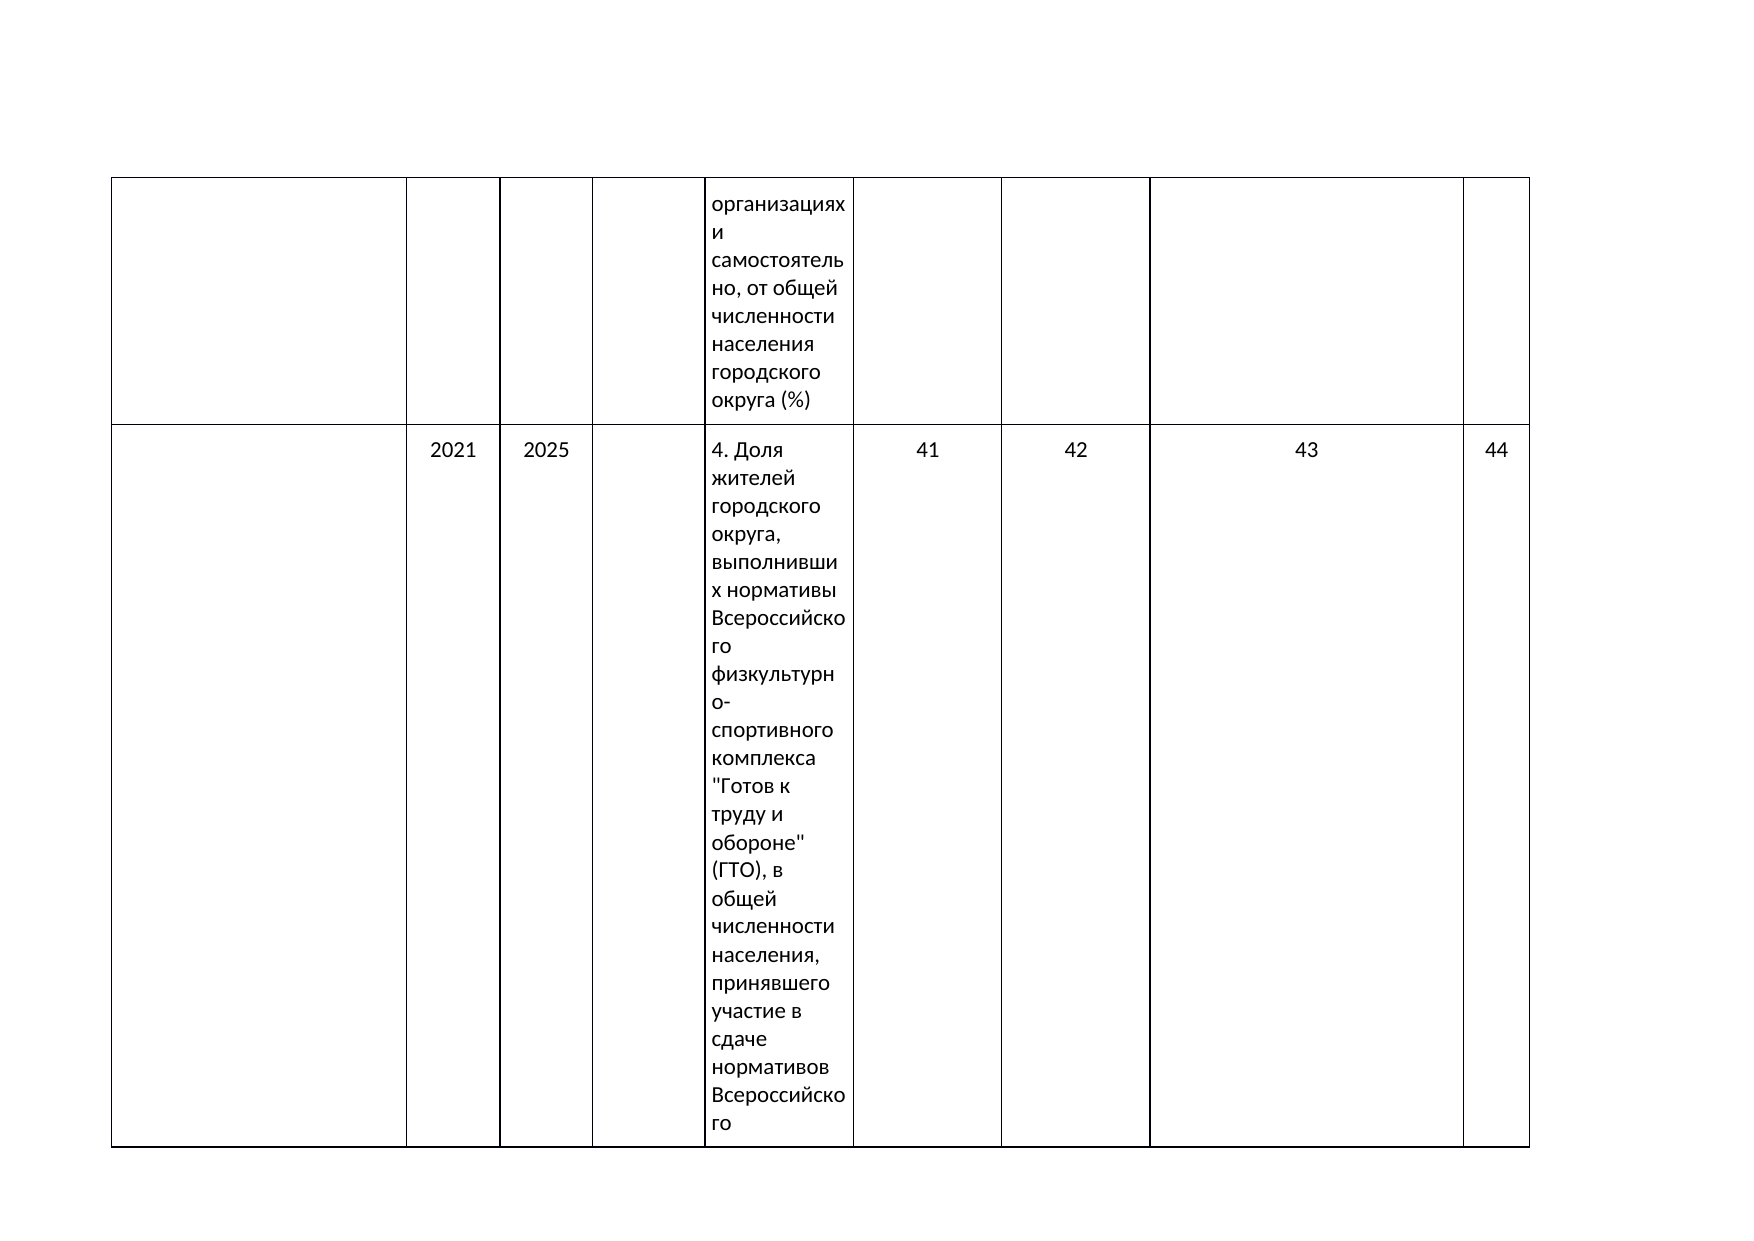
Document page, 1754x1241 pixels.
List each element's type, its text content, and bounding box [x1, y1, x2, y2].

table_cell 41 [854, 425, 1001, 1146]
table_cell [593, 178, 704, 424]
table_cell [1002, 178, 1149, 424]
table_cell 2025 [501, 425, 592, 1146]
table_cell [593, 425, 704, 1146]
table_cell [112, 178, 406, 424]
table_cell 4. Доля жителей городского округа, выполнивших нормативы Всероссийского физкультурно-спортивного комплекса "Готов к труду и обороне" (ГТО), в общей численности населения, принявшего участие в сдаче нормативов Всероссийского [706, 425, 853, 1146]
table_cell 2021 [407, 425, 499, 1146]
table_cell 42 [1002, 425, 1149, 1146]
table_cell 44 [1464, 425, 1529, 1146]
table_cell [1151, 178, 1463, 424]
table_cell [501, 178, 592, 424]
table_cell [1464, 178, 1529, 424]
table_cell 43 [1151, 425, 1463, 1146]
table_cell [854, 178, 1001, 424]
table_cell [112, 425, 406, 1146]
table_cell организациях и самостоятельно, от общей численности населения городского округа (%) [706, 178, 853, 424]
table_cell [407, 178, 499, 424]
